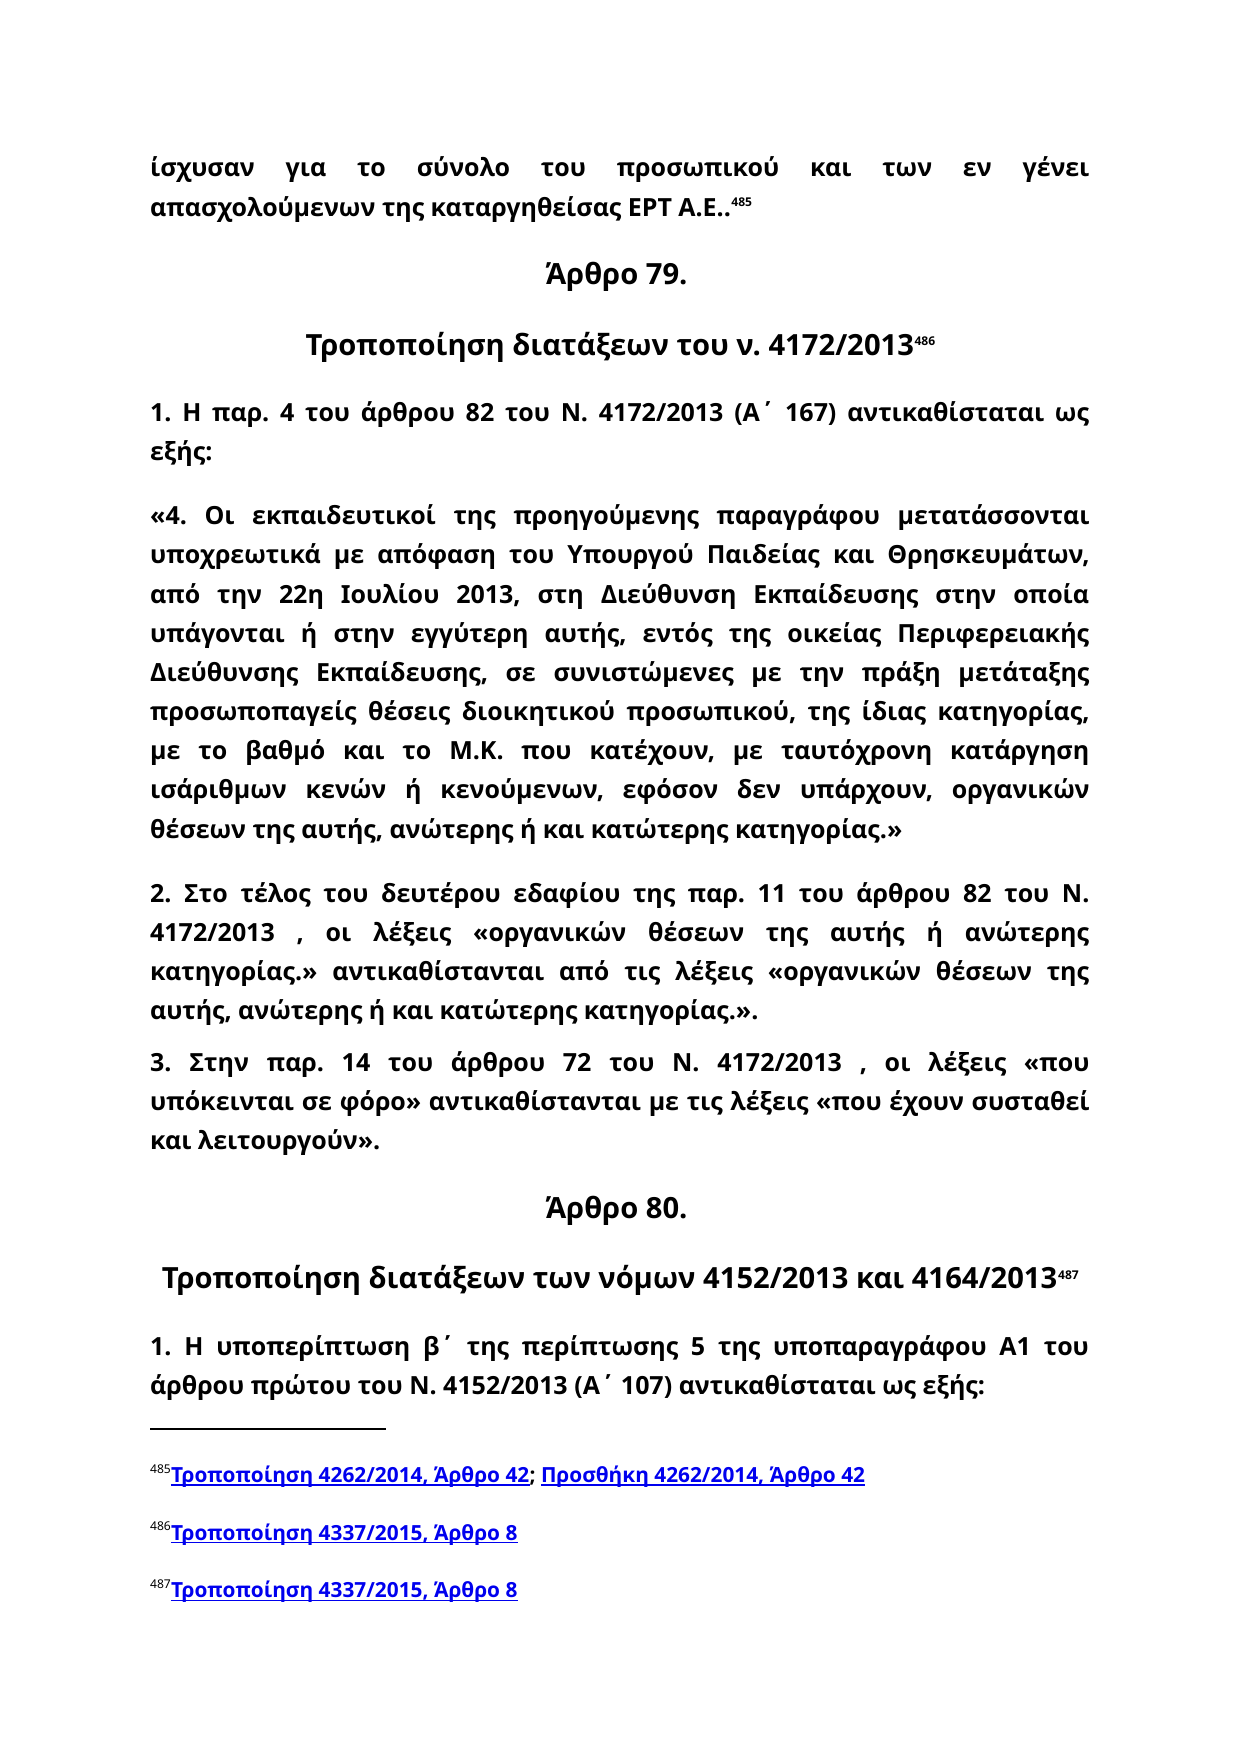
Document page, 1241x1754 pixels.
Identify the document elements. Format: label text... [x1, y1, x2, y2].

subtitle Τροποποίηση διατάξεων των νόμων 4152/2013 και 4164/2013 [150, 1258, 1090, 1297]
subtitle Τροποποίηση διατάξεων του ν. 4172/2013 [150, 324, 1090, 364]
text Τροποποίηση 4337/2015, Άρθρο 8 [150, 1576, 1090, 1604]
text 3. Στην παρ. 14 του άρθρου 72 του Ν. 4172/2013 , οι λέξεις «που υπόκεινται σε φόρο» αντικαθίστανται με τις λέξεις «που έχουν συσταθεί και λειτουργούν». [150, 1044, 1090, 1157]
text ίσχυσαν για το σύνολο του προσωπικού και των εν γένει απασχολούμενων της καταργηθείσας ΕΡΤ Α.Ε.. [150, 150, 1090, 223]
text 2. Στο τέλος του δευτέρου εδαφίου της παρ. 11 του άρθρου 82 του Ν. 4172/2013 , οι λέξεις «οργανικών θέσεων της αυτής ή ανώτερης κατηγορίας.» αντικαθίστανται από τις λέξεις «οργανικών θέσεων της αυτής, ανώτερης ή και κατώτερης κατηγορίας.». [150, 875, 1090, 1027]
subtitle Άρθρο 79. [150, 253, 1090, 293]
text 1. Η παρ. 4 του άρθρου 82 του Ν. 4172/2013 (Α΄ 167) αντικαθίσταται ως εξής: [150, 394, 1090, 468]
text 1. Η υποπερίπτωση β΄ της περίπτωσης 5 της υποπαραγράφου Α1 του άρθρου πρώτου του Ν. 4152/2013 (Α΄ 107) αντικαθίσταται ως εξής: [150, 1328, 1090, 1402]
text Τροποποίηση 4337/2015, Άρθρο 8 [150, 1518, 1090, 1546]
text «4. Οι εκπαιδευτικοί της προηγούμενης παραγράφου μετατάσσονται υποχρεωτικά με απόφαση του Υπουργού Παιδείας και Θρησκευμάτων, από την 22η Ιουλίου 2013, στη Διεύθυνση Εκπαίδευσης στην οποία υπάγονται ή στην εγγύτερη αυτής, εντός της οικείας Περιφερειακής Διεύθυνσης Εκπαίδευσης, σε συνιστώμενες με την πράξη μετάταξης προσωποπαγείς θέσεις διοικητικού προσωπικού, της ίδιας κατηγορίας, με το βαθμό και το Μ.Κ. που κατέχουν, με ταυτόχρονη κατάργηση ισάριθμων κενών ή κενούμενων, εφόσον δεν υπάρχουν, οργανικών θέσεων της αυτής, ανώτερης ή και κατώτερης κατηγορίας.» [150, 498, 1090, 845]
subtitle Άρθρο 80. [150, 1187, 1090, 1227]
text Τροποποίηση 4262/2014, Άρθρο 42; Προσθήκη 4262/2014, Άρθρο 42 [150, 1460, 1090, 1489]
